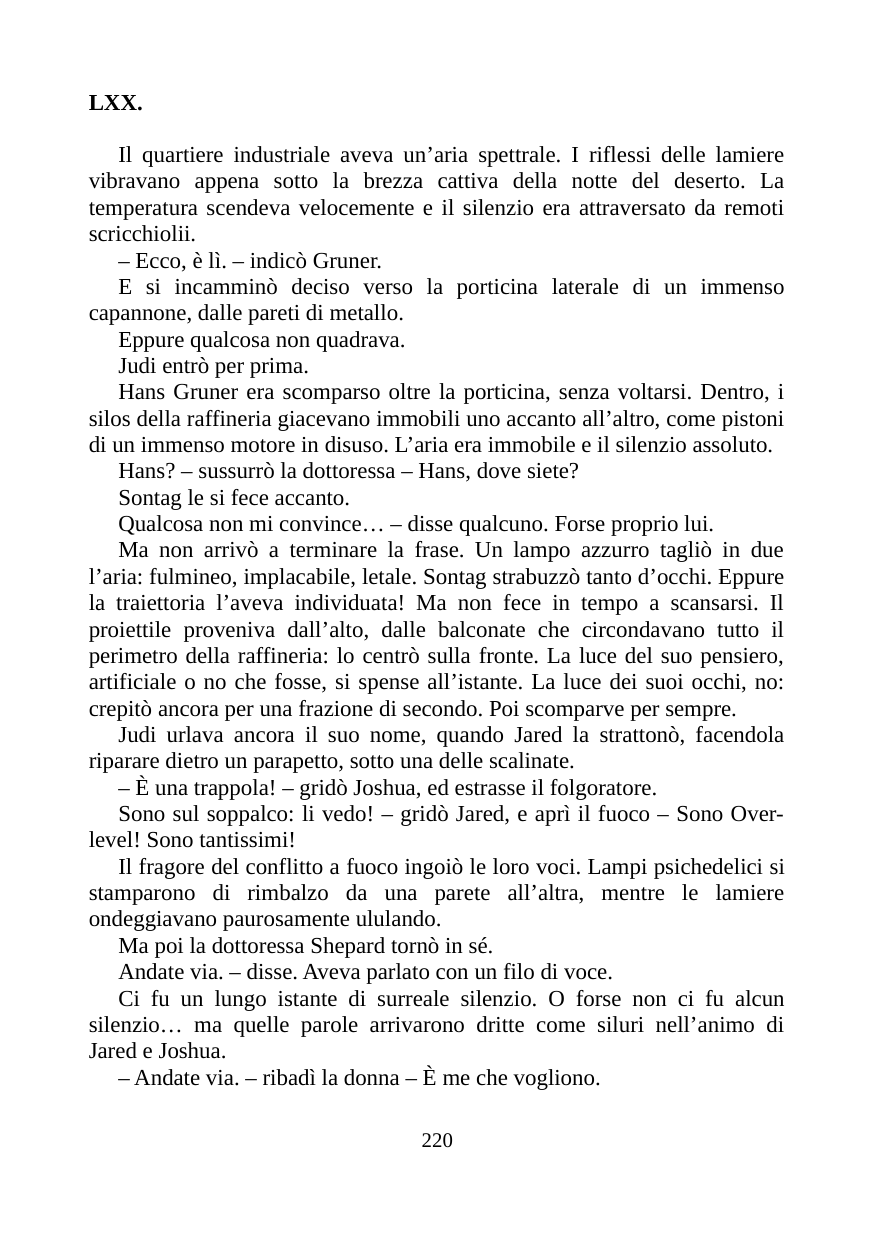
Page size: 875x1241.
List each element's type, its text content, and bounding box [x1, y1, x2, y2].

text Judi entrò per prima. [88, 352, 786, 378]
text Ci fu un lungo istante di surreale silenzio. O forse non ci fu alcun silenzio… ma quelle parole arrivarono dritte come siluri nell’animo di Jared e Joshua. [88, 984, 786, 1064]
text Sono sul soppalco: li vedo! – gridò Jared, e aprì il fuoco – Sono Over-level! Sono tantissimi! [88, 800, 786, 853]
text Eppure qualcosa non quadrava. [88, 326, 786, 352]
text Il fragore del conflitto a fuoco ingoiò le loro voci. Lampi psichedelici si stamparono di rimbalzo da una parete all’altra, mentre le lamiere ondeggiavano paurosamente ululando. [88, 853, 786, 932]
text – Ecco, è lì. – indicò Gruner. [88, 247, 786, 273]
text Ma non arrivò a terminare la frase. Un lampo azzurro tagliò in due l’aria: fulmineo, implacabile, letale. Sontag strabuzzò tanto d’occhi. Eppure la traiettoria l’aveva individuata! Ma non fece in tempo a scansarsi. Il proiettile proveniva dall’alto, dalle balconate che circondavano tutto il perimetro della raffineria: lo centrò sulla fronte. La luce del suo pensiero, artificiale o no che fosse, si spense all’istante. La luce dei suoi occhi, no: crepitò ancora per una frazione di secondo. Poi scomparve per sempre. [88, 537, 786, 721]
text – Andate via. – ribadì la donna – È me che vogliono. [88, 1064, 786, 1090]
subtitle LXX. [88, 88, 786, 115]
text E si incamminò deciso verso la porticina laterale di un immenso capannone, dalle pareti di metallo. [88, 273, 786, 326]
text Judi urlava ancora il suo nome, quando Jared la strattonò, facendola riparare dietro un parapetto, sotto una delle scalinate. [88, 721, 786, 774]
text Andate via. – disse. Aveva parlato con un filo di voce. [88, 958, 786, 984]
text Qualcosa non mi convince… – disse qualcuno. Forse proprio lui. [88, 510, 786, 537]
text Ma poi la dottoressa Shepard tornò in sé. [88, 932, 786, 958]
text Sontag le si fece accanto. [88, 484, 786, 510]
text Hans Gruner era scomparso oltre la porticina, senza voltarsi. Dentro, i silos della raffineria giacevano immobili uno accanto all’altro, come pistoni di un immenso motore in disuso. L’aria era immobile e il silenzio assoluto. [88, 378, 786, 457]
text Il quartiere industriale aveva un’aria spettrale. I riflessi delle lamiere vibravano appena sotto la brezza cattiva della notte del deserto. La temperatura scendeva velocemente e il silenzio era attraversato da remoti scricchiolii. [88, 141, 786, 247]
text – È una trappola! – gridò Joshua, ed estrasse il folgoratore. [88, 774, 786, 800]
text Hans? – sussurrò la dottoressa – Hans, dove siete? [88, 457, 786, 484]
